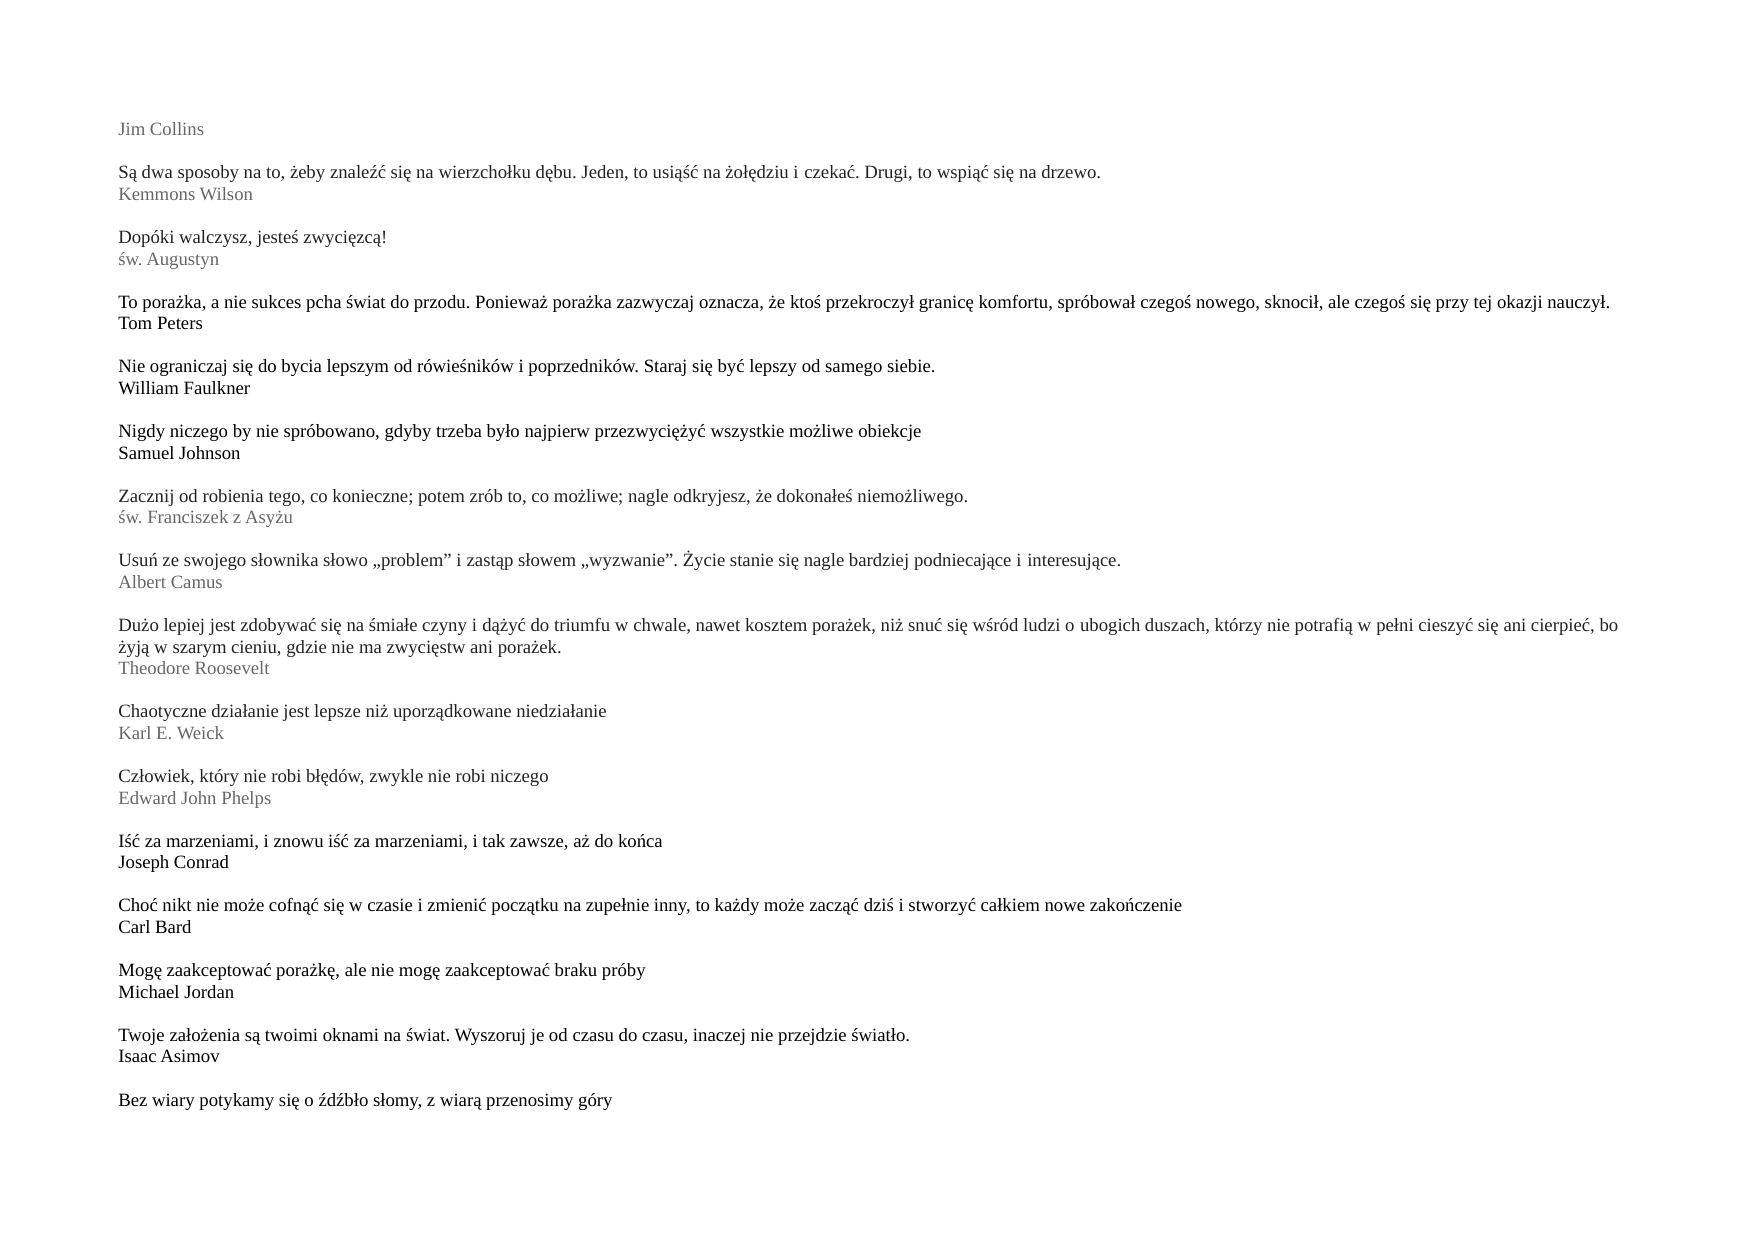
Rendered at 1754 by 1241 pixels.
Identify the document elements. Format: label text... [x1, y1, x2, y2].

text Dopóki walczysz, jesteś zwycięzcą! [118, 226, 1636, 247]
text Zacznij od robienia tego, co konieczne; potem zrób to, co możliwe; nagle odkryjesz, że dokonałeś niemożliwego. [118, 485, 1636, 506]
text Samuel Johnson [118, 442, 1636, 463]
text Michael Jordan [118, 981, 1636, 1002]
text Carl Bard [118, 916, 1636, 937]
text św. Augustyn [118, 247, 1636, 269]
text Człowiek, który nie robi błędów, zwykle nie robi niczego [118, 765, 1636, 787]
text Są dwa sposoby na to, żeby znaleźć się na wierzchołku dębu. Jeden, to usiąść na żołędziu i czekać. Drugi, to wspiąć się na drzewo. [118, 161, 1636, 183]
text Kemmons Wilson [118, 183, 1636, 204]
text Joseph Conrad [118, 851, 1636, 873]
text Theodore Roosevelt [118, 657, 1636, 679]
text Tom Peters [118, 312, 1636, 334]
text Nie ograniczaj się do bycia lepszym od rówieśników i poprzedników. Staraj się być lepszy od samego siebie. [118, 355, 1636, 377]
text Karl E. Weick [118, 722, 1636, 743]
text Iść za marzeniami, i znowu iść za marzeniami, i tak zawsze, aż do końca [118, 830, 1636, 851]
text Bez wiary potykamy się o źdźbło słomy, z wiarą przenosimy góry [118, 1088, 1636, 1110]
text Isaac Asimov [118, 1045, 1636, 1067]
text Usuń ze swojego słownika słowo „problem” i zastąp słowem „wyzwanie”. Życie stanie się nagle bardziej podniecające i interesujące. [118, 549, 1636, 571]
text Albert Camus [118, 571, 1636, 592]
text św. Franciszek z Asyżu [118, 506, 1636, 528]
text William Faulkner [118, 377, 1636, 398]
text Edward John Phelps [118, 787, 1636, 808]
text Chaotyczne działanie jest lepsze niż uporządkowane niedziałanie [118, 700, 1636, 722]
text To porażka, a nie sukces pcha świat do przodu. Ponieważ porażka zazwyczaj oznacza, że ktoś przekroczył granicę komfortu, spróbował czegoś nowego, sknocił, ale czegoś się przy tej okazji nauczył. [118, 291, 1636, 312]
text Choć nikt nie może cofnąć się w czasie i zmienić początku na zupełnie inny, to każdy może zacząć dziś i stworzyć całkiem nowe zakończenie [118, 894, 1636, 916]
text Mogę zaakceptować porażkę, ale nie mogę zaakceptować braku próby [118, 959, 1636, 981]
text Nigdy niczego by nie spróbowano, gdyby trzeba było najpierw przezwyciężyć wszystkie możliwe obiekcje [118, 420, 1636, 442]
text Jim Collins [118, 118, 1636, 140]
text Twoje założenia są twoimi oknami na świat. Wyszoruj je od czasu do czasu, inaczej nie przejdzie światło. [118, 1024, 1636, 1045]
text Dużo lepiej jest zdobywać się na śmiałe czyny i dążyć do triumfu w chwale, nawet kosztem porażek, niż snuć się wśród ludzi o ubogich duszach, którzy nie potrafią w pełni cieszyć się ani cierpieć, bo żyją w szarym cieniu, gdzie nie ma zwycięstw ani porażek. [118, 614, 1636, 657]
